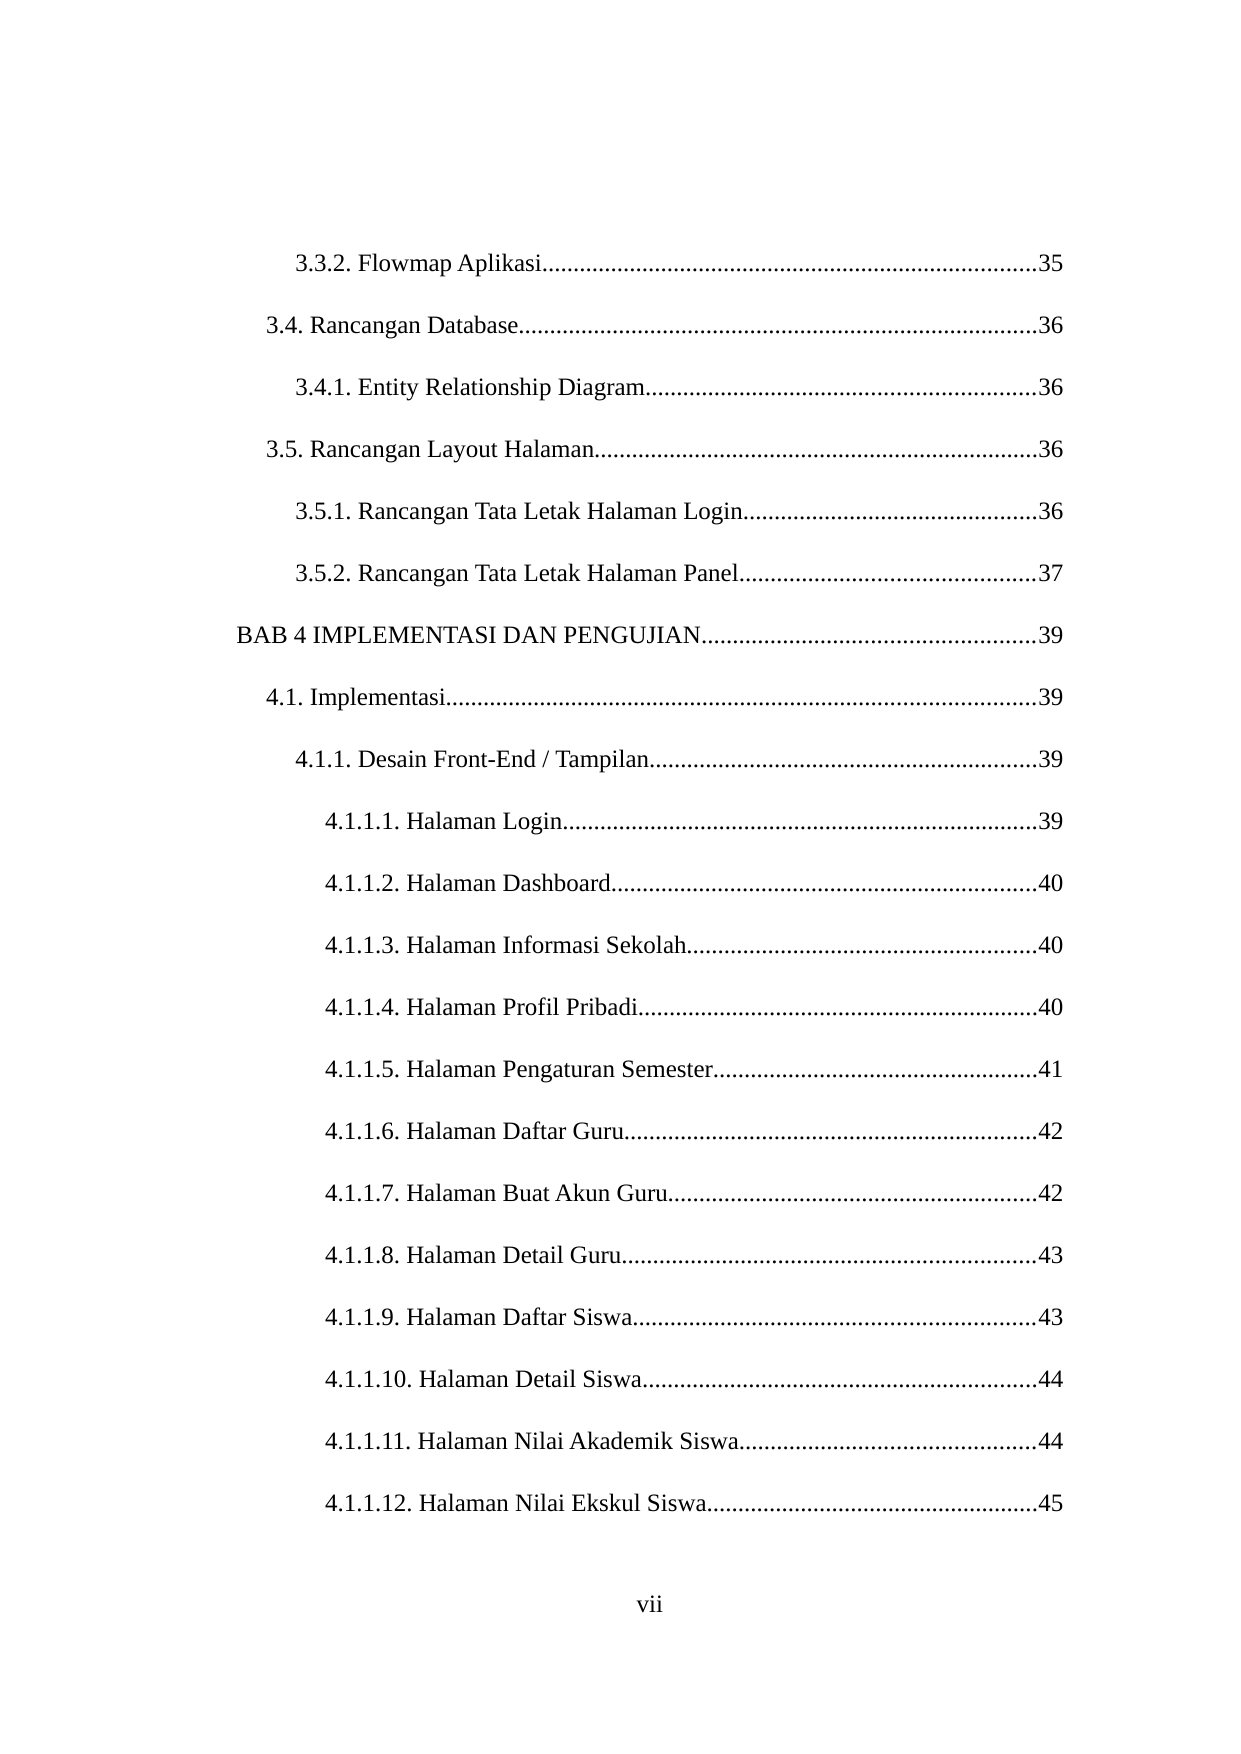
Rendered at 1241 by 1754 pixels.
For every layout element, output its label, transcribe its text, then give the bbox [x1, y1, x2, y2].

text 4.1.1.1. Halaman Login 39 [325, 794, 1063, 838]
text 4.1.1.7. Halaman Buat Akun Guru 42 [325, 1166, 1063, 1210]
text 4.1. Implementasi 39 [266, 670, 1063, 714]
text 4.1.1.3. Halaman Informasi Sekolah 40 [325, 918, 1063, 962]
text 3.5. Rancangan Layout Halaman 36 [266, 422, 1063, 466]
text 4.1.1.10. Halaman Detail Siswa 44 [325, 1352, 1063, 1396]
text 3.5.2. Rancangan Tata Letak Halaman Panel 37 [295, 546, 1063, 590]
text 4.1.1.12. Halaman Nilai Ekskul Siswa 45 [325, 1476, 1063, 1520]
text BAB 4 IMPLEMENTASI DAN PENGUJIAN 39 [236, 608, 1063, 652]
text 4.1.1.5. Halaman Pengaturan Semester 41 [325, 1042, 1063, 1086]
text 4.1.1.9. Halaman Daftar Siswa 43 [325, 1290, 1063, 1334]
text 4.1.1.11. Halaman Nilai Akademik Siswa 44 [325, 1414, 1063, 1458]
text 4.1.1. Desain Front-End / Tampilan 39 [295, 732, 1063, 776]
text 4.1.1.6. Halaman Daftar Guru 42 [325, 1104, 1063, 1148]
text 3.4. Rancangan Database 36 [266, 298, 1063, 342]
text 3.4.1. Entity Relationship Diagram 36 [295, 360, 1063, 404]
text 3.3.2. Flowmap Aplikasi 35 [295, 236, 1063, 281]
text 4.1.1.2. Halaman Dashboard 40 [325, 856, 1063, 900]
text 4.1.1.8. Halaman Detail Guru 43 [325, 1228, 1063, 1272]
text 3.5.1. Rancangan Tata Letak Halaman Login 36 [295, 484, 1063, 528]
text 4.1.1.4. Halaman Profil Pribadi 40 [325, 980, 1063, 1024]
